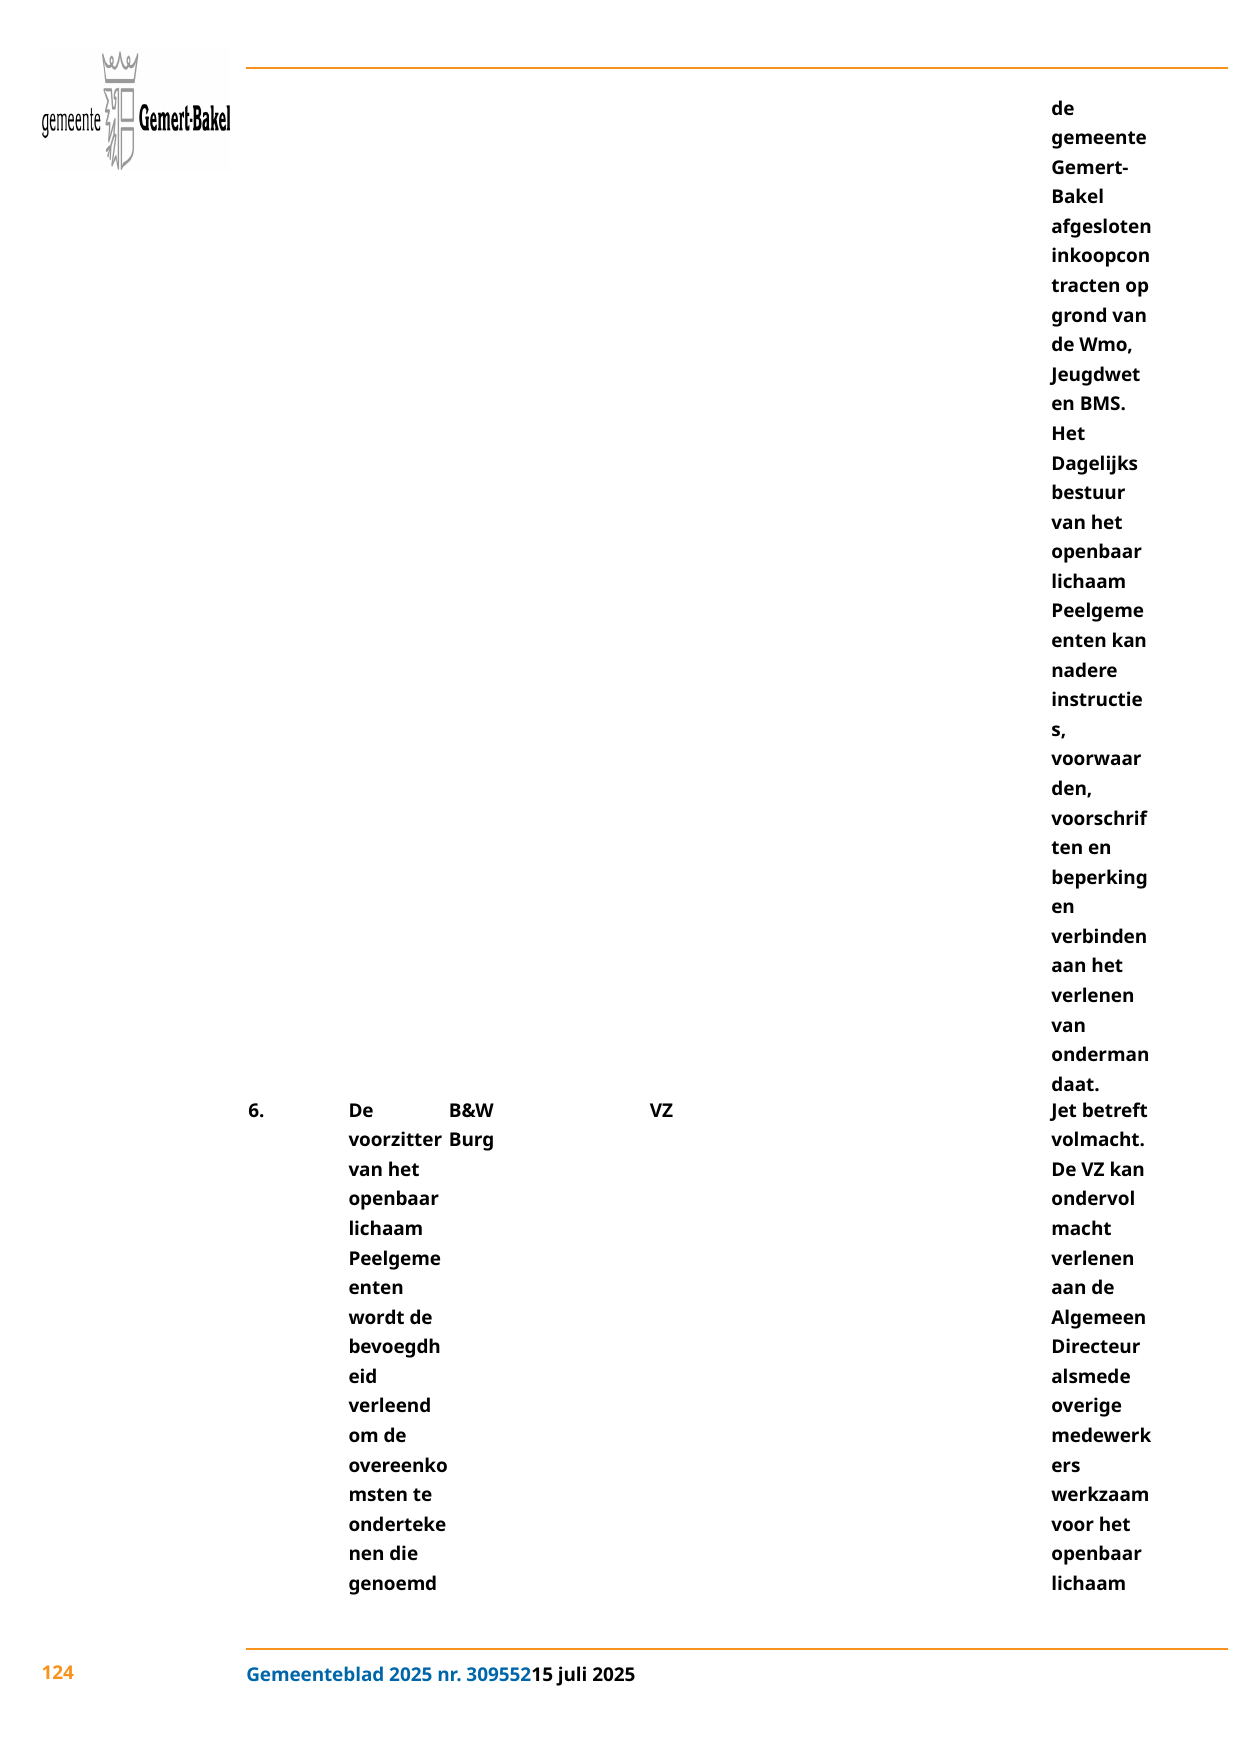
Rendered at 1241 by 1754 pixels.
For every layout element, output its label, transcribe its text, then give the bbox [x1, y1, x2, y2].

table_cell VZ [650, 1097, 750, 1596]
table_cell [650, 95, 750, 1097]
table_cell de gemeente Gemert-Bakel afgesloten inkoopcontracten op grond van de Wmo, Jeugdwet en BMS. Het Dagelijks bestuur van het openbaar lichaam Peelgemeenten kan nadere instructies, voorwaarden, voorschriften en beperkingen verbinden aan het verlenen van ondermandaat. [1051, 95, 1152, 1097]
table_cell [248, 95, 348, 1097]
table_cell 6. [248, 1097, 348, 1596]
table_cell [850, 1097, 951, 1596]
table_cell [951, 95, 1051, 1097]
table_cell [750, 95, 850, 1097]
table_cell [750, 1097, 850, 1596]
table_cell [850, 95, 951, 1097]
table_cell [951, 1097, 1051, 1596]
table_cell B&W Burg [449, 1097, 549, 1596]
table_cell [549, 95, 649, 1097]
table_cell Jet betreft volmacht. De VZ kan ondervolmacht verlenen aan de Algemeen Directeur alsmede overige medewerkers werkzaam voor het openbaar lichaam [1051, 1097, 1152, 1596]
table_cell De voorzitter van het openbaar lichaam Peelgemeenten wordt de bevoegdheid verleend om de overeenkomsten te ondertekenen die genoemd [348, 1097, 449, 1596]
table_cell [449, 95, 549, 1097]
picture [41, 47, 231, 172]
table_cell [348, 95, 449, 1097]
table_cell [549, 1097, 649, 1596]
